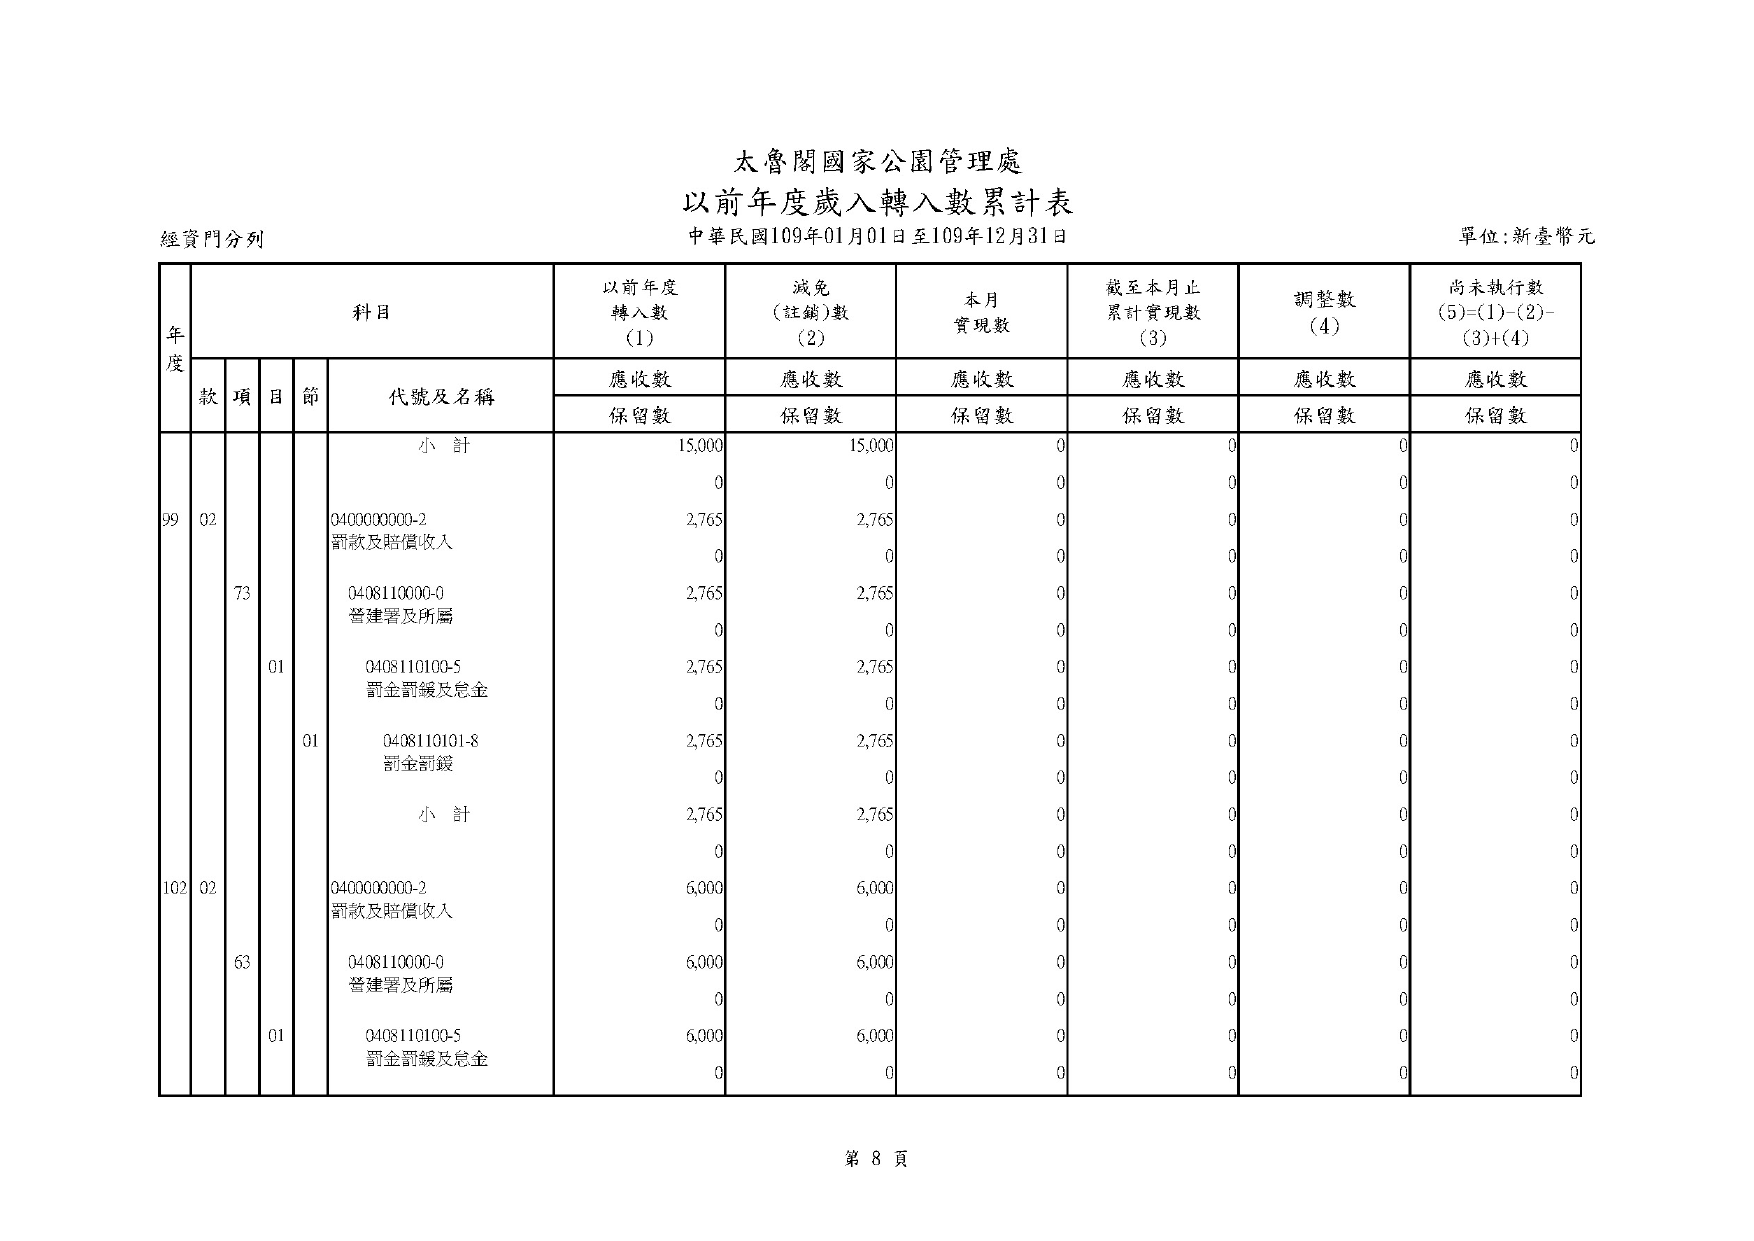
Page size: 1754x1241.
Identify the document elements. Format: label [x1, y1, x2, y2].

picture [59, 59, 1695, 1216]
